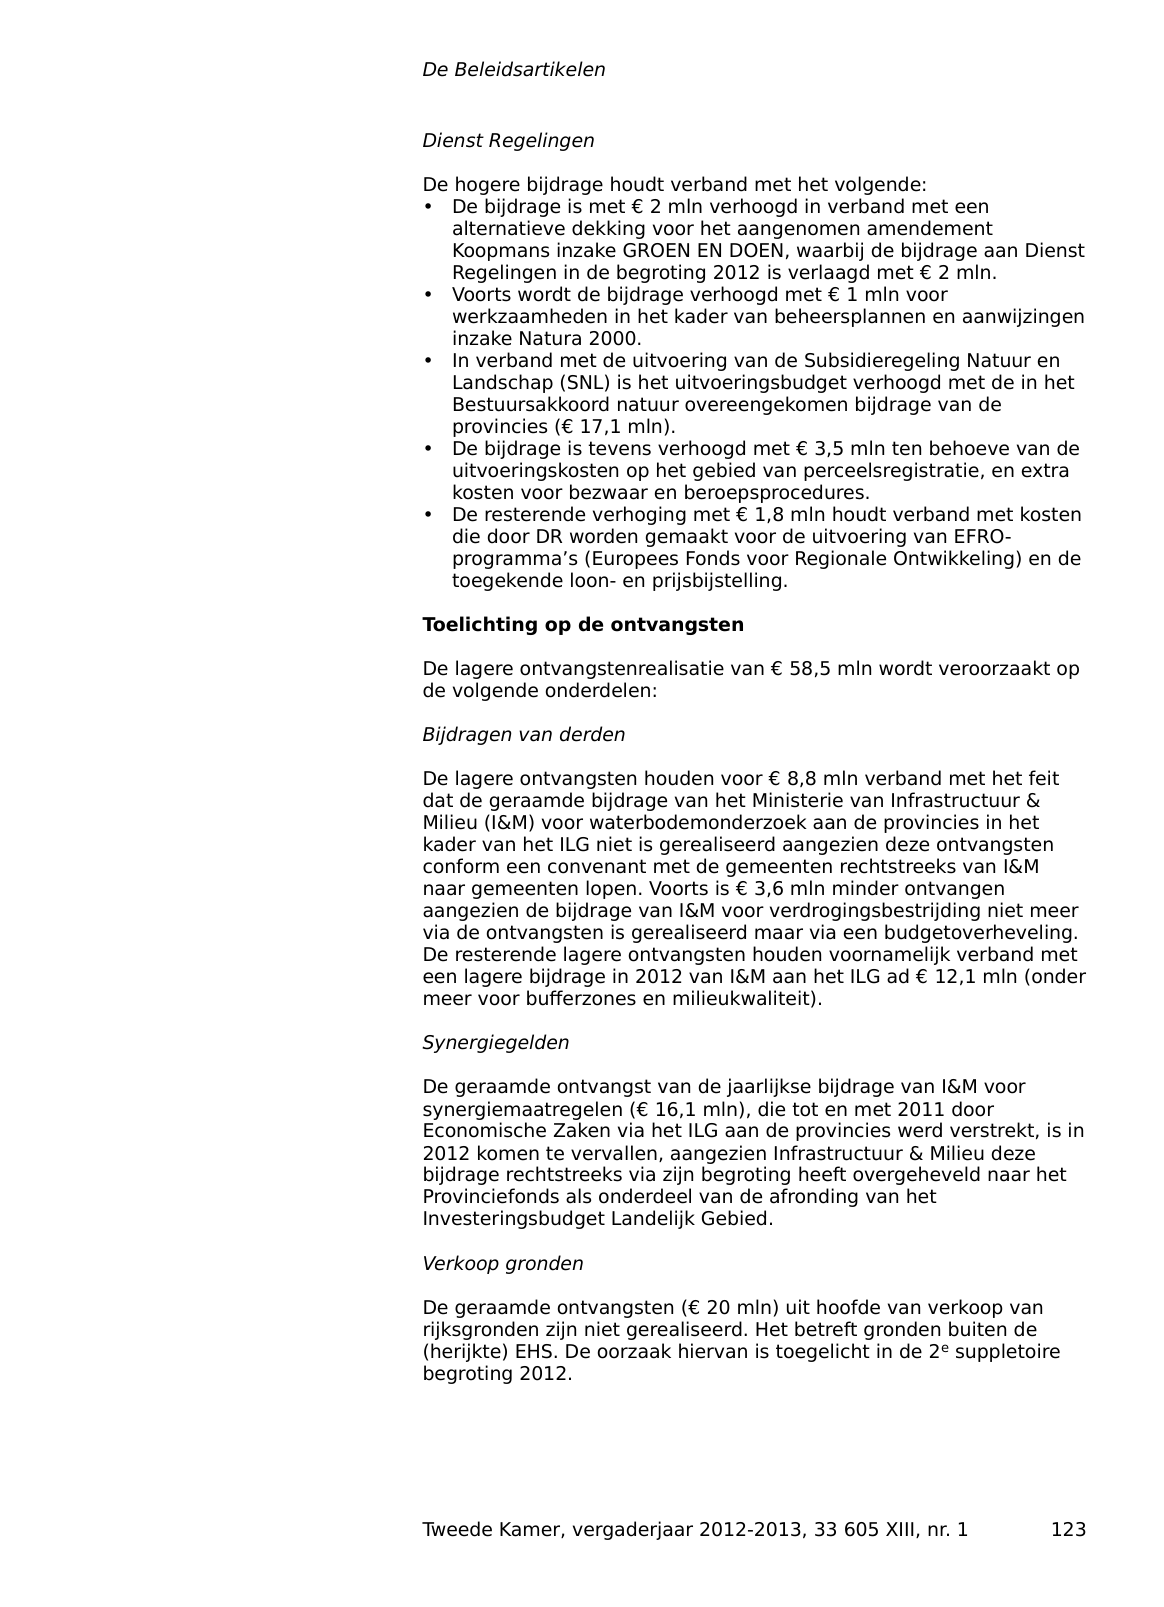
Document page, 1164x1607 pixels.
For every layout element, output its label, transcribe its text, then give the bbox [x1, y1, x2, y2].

text De geraamde ontvangst van de jaarlijkse bijdrage van I&M voor synergiemaatregelen (€ 16,1 mln), die tot en met 2011 door Economische Zaken via het ILG aan de provincies werd verstrekt, is in 2012 komen te vervallen, aangezien Infrastructuur & Milieu deze bijdrage rechtstreeks via zijn begroting heeft overgeheveld naar het Provinciefonds als onderdeel van de afronding van het Investeringsbudget Landelijk Gebied. [422, 1076, 1087, 1230]
subtitle Verkoop gronden [422, 1252, 1087, 1274]
text • In verband met de uitvoering van de Subsidieregeling Natuur en Landschap (SNL) is het uitvoeringsbudget verhoogd met de in het Bestuursakkoord natuur overeengekomen bijdrage van de provincies (€ 17,1 mln). [422, 350, 1087, 438]
text De lagere ontvangstenrealisatie van € 58,5 mln wordt veroorzaakt op de volgende onderdelen: [422, 658, 1087, 702]
text • De bijdrage is met € 2 mln verhoogd in verband met een alternatieve dekking voor het aangenomen amendement Koopmans inzake GROEN EN DOEN, waarbij de bijdrage aan Dienst Regelingen in de begroting 2012 is verlaagd met € 2 mln. [422, 196, 1087, 284]
text De geraamde ontvangsten (€ 20 mln) uit hoofde van verkoop van rijksgronden zijn niet gerealiseerd. Het betreft gronden buiten de (herijkte) EHS. De oorzaak hiervan is toegelicht in de 2e suppletoire begroting 2012. [422, 1297, 1087, 1384]
text • Voorts wordt de bijdrage verhoogd met € 1 mln voor werkzaamheden in het kader van beheersplannen en aanwijzingen inzake Natura 2000. [422, 284, 1087, 350]
text • De resterende verhoging met € 1,8 mln houdt verband met kosten die door DR worden gemaakt voor de uitvoering van EFRO-programma’s (Europees Fonds voor Regionale Ontwikkeling) en de toegekende loon- en prijsbijstelling. [422, 504, 1087, 592]
text • De bijdrage is tevens verhoogd met € 3,5 mln ten behoeve van de uitvoeringskosten op het gebied van perceelsregistratie, en extra kosten voor bezwaar en beroepsprocedures. [422, 438, 1087, 504]
subtitle Toelichting op de ontvangsten [422, 614, 1087, 636]
subtitle Dienst Regelingen [422, 130, 1087, 152]
text De hogere bijdrage houdt verband met het volgende: [422, 174, 1087, 196]
subtitle Synergiegelden [422, 1032, 1087, 1054]
text De lagere ontvangsten houden voor € 8,8 mln verband met het feit dat de geraamde bijdrage van het Ministerie van Infrastructuur & Milieu (I&M) voor waterbodemonderzoek aan de provincies in het kader van het ILG niet is gerealiseerd aangezien deze ontvangsten conform een convenant met de gemeenten rechtstreeks van I&M naar gemeenten lopen. Voorts is € 3,6 mln minder ontvangen aangezien de bijdrage van I&M voor verdrogingsbestrijding niet meer via de ontvangsten is gerealiseerd maar via een budgetoverheveling. De resterende lagere ontvangsten houden voornamelijk verband met een lagere bijdrage in 2012 van I&M aan het ILG ad € 12,1 mln (onder meer voor bufferzones en milieukwaliteit). [422, 768, 1087, 1010]
subtitle Bijdragen van derden [422, 724, 1087, 746]
